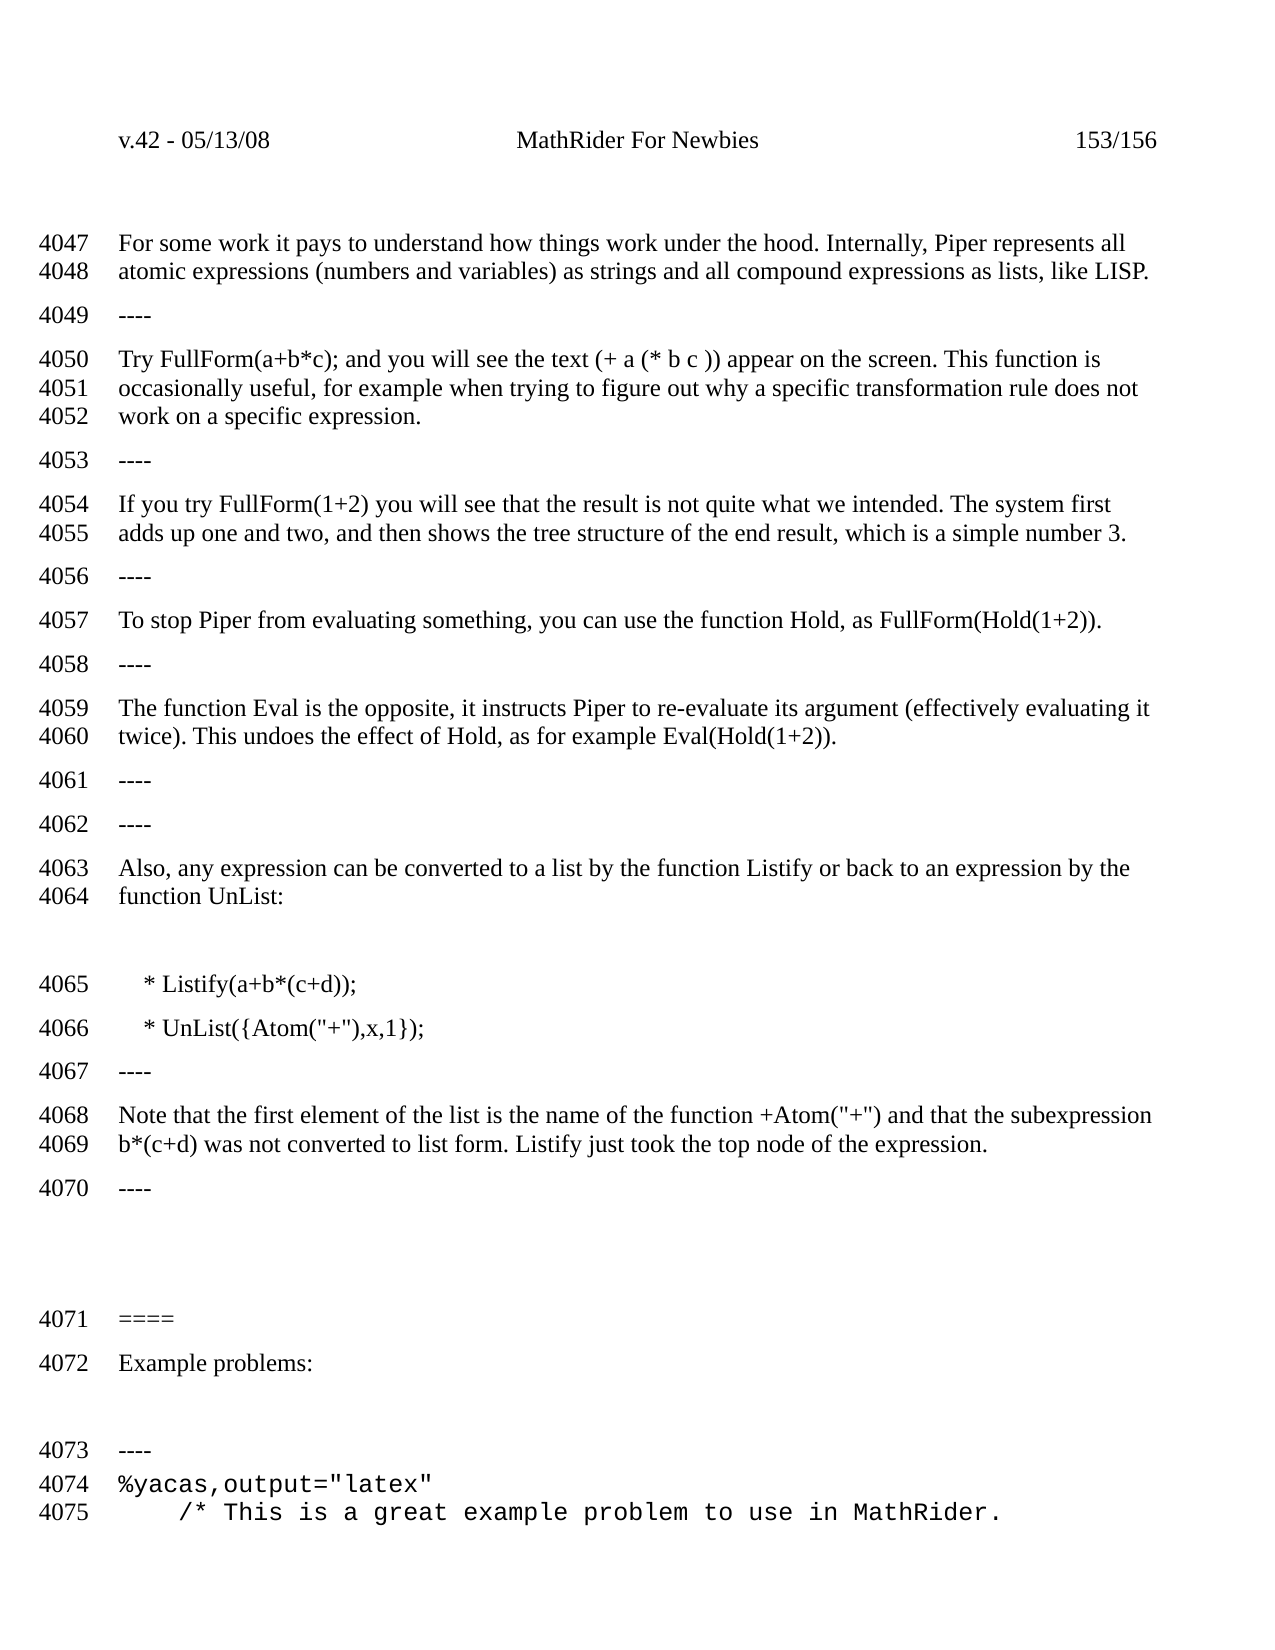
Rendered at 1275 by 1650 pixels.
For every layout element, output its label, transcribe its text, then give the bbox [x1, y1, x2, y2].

text ---- [118, 300, 1157, 329]
text ---- [118, 445, 1157, 474]
text ---- [118, 1173, 1157, 1201]
text ---- [118, 649, 1157, 678]
text * UnList({Atom("+"),x,1}); [118, 1013, 1157, 1041]
text * Listify(a+b*(c+d)); [118, 969, 1157, 998]
text ---- [118, 1056, 1157, 1085]
text ---- [118, 1435, 1157, 1464]
text The function Eval is the opposite, it instructs Piper to re-evaluate its argument (effectively evaluating it twice). This undoes the effect of Hold, as for example Eval(Hold(1+2)). [118, 693, 1157, 750]
text ==== [118, 1304, 1157, 1333]
text To stop Piper from evaluating something, you can use the function Hold, as FullForm(Hold(1+2)). [118, 605, 1157, 634]
text ---- [118, 765, 1157, 794]
text /* This is a great example problem to use in MathRider. [118, 1500, 1157, 1528]
text %yacas,output="latex" [118, 1471, 1157, 1500]
text For some work it pays to understand how things work under the hood. Internally, Piper represents all atomic expressions (numbers and variables) as strings and all compound expressions as lists, like LISP. [118, 228, 1157, 285]
text Try FullForm(a+b*c); and you will see the text (+ a (* b c )) appear on the screen. This function is occasionally useful, for example when trying to figure out why a specific transformation rule does not work on a specific expression. [118, 344, 1157, 430]
text ---- [118, 809, 1157, 838]
text Example problems: [118, 1348, 1157, 1376]
text If you try FullForm(1+2) you will see that the result is not quite what we intended. The system first adds up one and two, and then shows the tree structure of the end result, which is a simple number 3. [118, 489, 1157, 546]
text ---- [118, 561, 1157, 590]
text Also, any expression can be converted to a list by the function Listify or back to an expression by the function UnList: [118, 853, 1157, 910]
text Note that the first element of the list is the name of the function +Atom("+") and that the subexpression b*(c+d) was not converted to list form. Listify just took the top node of the expression. [118, 1100, 1157, 1158]
